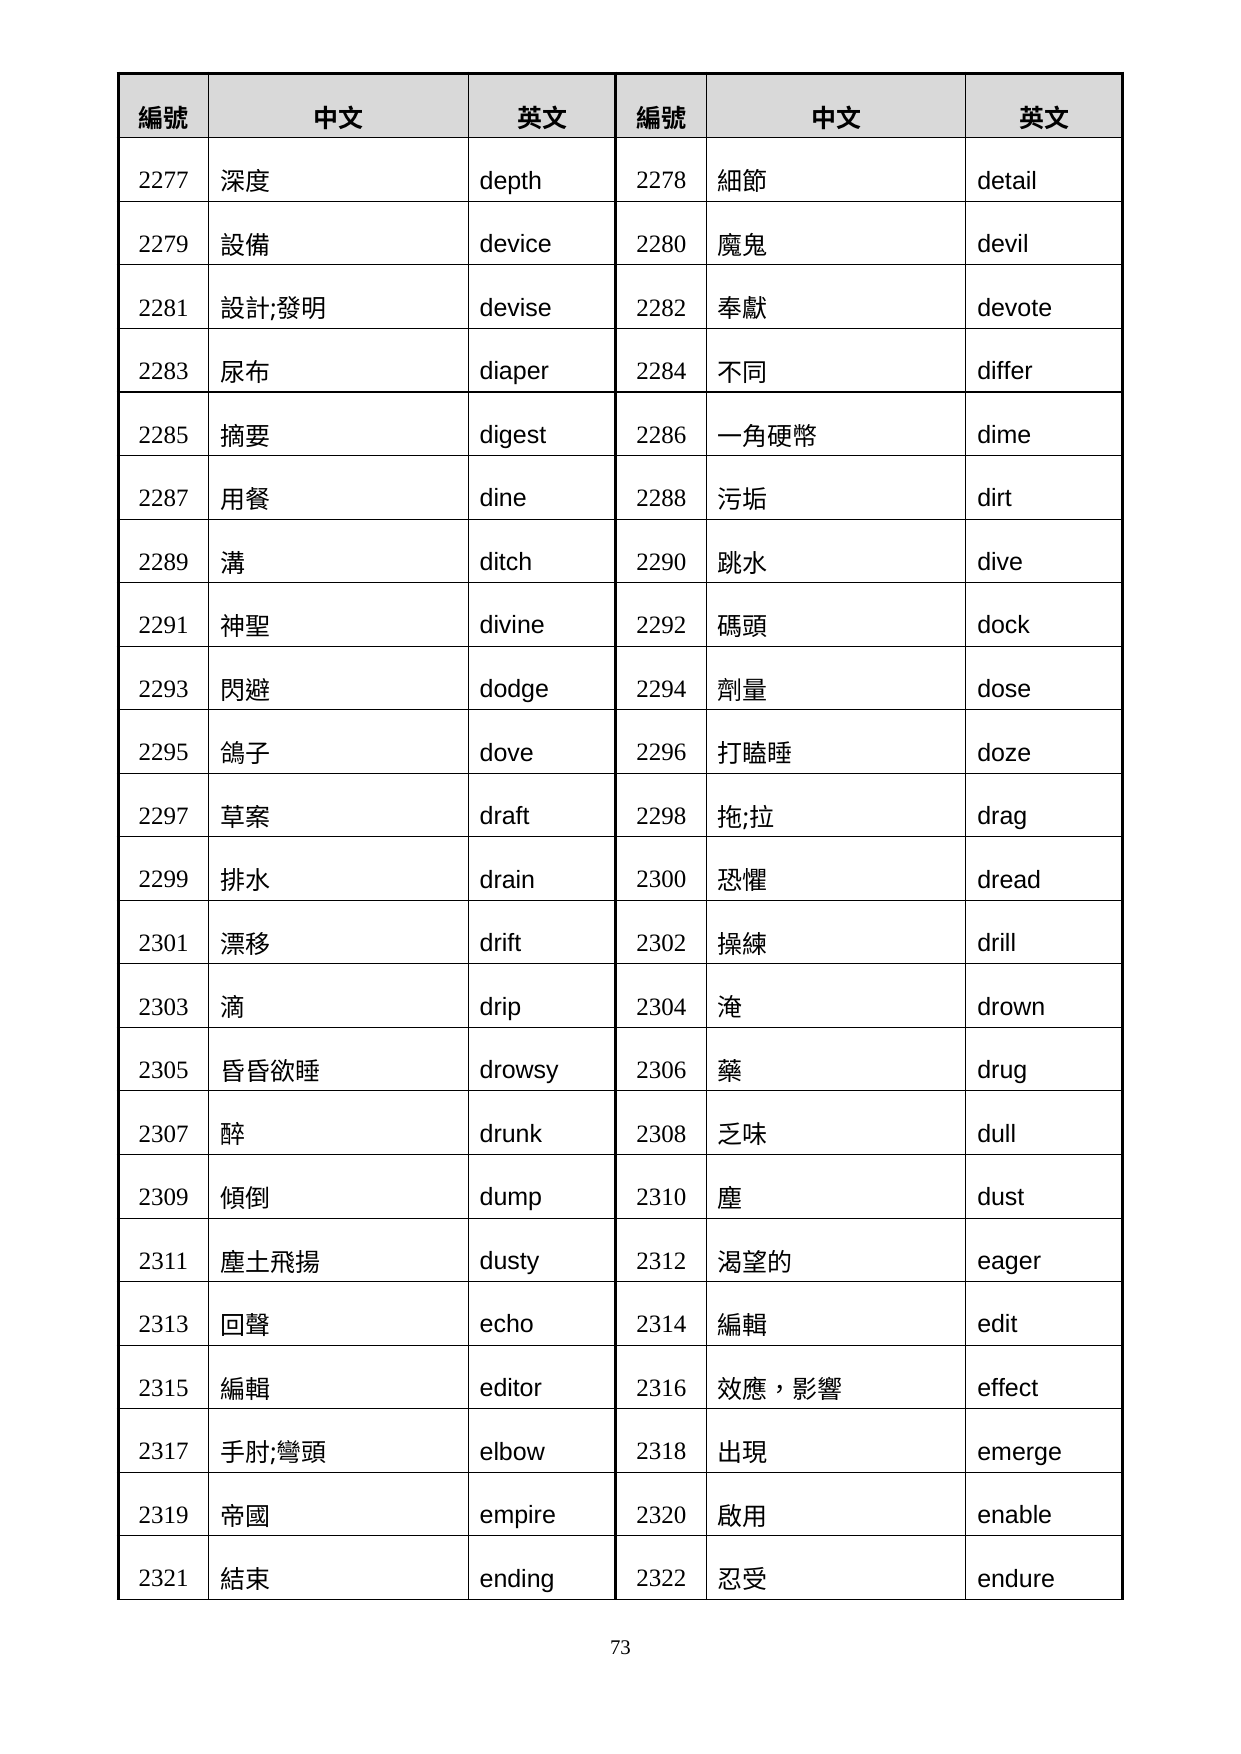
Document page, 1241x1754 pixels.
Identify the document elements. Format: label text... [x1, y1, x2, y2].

table_cell 拖;拉 [707, 774, 965, 836]
table_cell enable [966, 1473, 1121, 1535]
table_cell 碼頭 [707, 583, 965, 646]
table_cell 跳水 [707, 520, 965, 582]
table_cell empire [469, 1473, 614, 1535]
table_cell 2284 [617, 329, 706, 391]
table_cell ditch [469, 520, 614, 582]
table_cell 2301 [120, 901, 208, 963]
table_cell 回聲 [209, 1282, 468, 1344]
table_header 英文 [469, 75, 614, 137]
table_cell depth [469, 138, 614, 201]
table_cell 神聖 [209, 583, 468, 646]
table_cell 污垢 [707, 456, 965, 518]
table_cell 2297 [120, 774, 208, 836]
table_header 英文 [966, 75, 1121, 137]
table_header 編號 [617, 75, 706, 137]
table_cell 溝 [209, 520, 468, 582]
table_cell edit [966, 1282, 1121, 1344]
table_cell 2304 [617, 964, 706, 1027]
table_cell 2299 [120, 837, 208, 900]
table_cell emerge [966, 1409, 1121, 1472]
table_cell 設計;發明 [209, 265, 468, 328]
table_cell dodge [469, 647, 614, 709]
table_cell 排水 [209, 837, 468, 900]
table_cell ending [469, 1536, 614, 1599]
table_cell 操練 [707, 901, 965, 963]
table_cell differ [966, 329, 1121, 391]
table_cell dusty [469, 1219, 614, 1281]
table_cell dust [966, 1155, 1121, 1217]
table_cell 設備 [209, 202, 468, 264]
table_cell 2294 [617, 647, 706, 709]
table_cell endure [966, 1536, 1121, 1599]
table_cell 2315 [120, 1346, 208, 1408]
table_cell 2310 [617, 1155, 706, 1217]
table_cell 一角硬幣 [707, 393, 965, 455]
table_cell 2313 [120, 1282, 208, 1344]
table_cell 效應，影響 [707, 1346, 965, 1408]
table_cell dive [966, 520, 1121, 582]
table_cell 細節 [707, 138, 965, 201]
table_cell dirt [966, 456, 1121, 518]
table_cell dread [966, 837, 1121, 900]
table_cell 2298 [617, 774, 706, 836]
table_cell 2321 [120, 1536, 208, 1599]
table_cell 恐懼 [707, 837, 965, 900]
table_cell 2319 [120, 1473, 208, 1535]
table_cell 2306 [617, 1028, 706, 1090]
table_cell 渴望的 [707, 1219, 965, 1281]
table_cell 2296 [617, 710, 706, 773]
table_cell editor [469, 1346, 614, 1408]
table_cell drain [469, 837, 614, 900]
table_cell diaper [469, 329, 614, 391]
table_cell 2280 [617, 202, 706, 264]
table_cell 2295 [120, 710, 208, 773]
table_cell 2317 [120, 1409, 208, 1472]
table_cell 魔鬼 [707, 202, 965, 264]
table_cell dock [966, 583, 1121, 646]
table_cell 2286 [617, 393, 706, 455]
table_cell 2293 [120, 647, 208, 709]
table_cell 2311 [120, 1219, 208, 1281]
table_cell eager [966, 1219, 1121, 1281]
table_cell 塵土飛揚 [209, 1219, 468, 1281]
table_cell 啟用 [707, 1473, 965, 1535]
table_cell 草案 [209, 774, 468, 836]
table_cell 2279 [120, 202, 208, 264]
table_cell elbow [469, 1409, 614, 1472]
table_cell 結束 [209, 1536, 468, 1599]
table_cell 2277 [120, 138, 208, 201]
table_header 中文 [209, 75, 468, 137]
table_cell 2314 [617, 1282, 706, 1344]
table_cell drill [966, 901, 1121, 963]
table_cell 用餐 [209, 456, 468, 518]
table_cell 2290 [617, 520, 706, 582]
table_cell 摘要 [209, 393, 468, 455]
table_cell 2278 [617, 138, 706, 201]
table_cell 不同 [707, 329, 965, 391]
table_cell 鴿子 [209, 710, 468, 773]
table_cell 2291 [120, 583, 208, 646]
table_cell 昏昏欲睡 [209, 1028, 468, 1090]
table_cell 乏味 [707, 1091, 965, 1154]
table_cell 出現 [707, 1409, 965, 1472]
table_cell 2292 [617, 583, 706, 646]
table_cell doze [966, 710, 1121, 773]
table_cell dull [966, 1091, 1121, 1154]
table_cell 2289 [120, 520, 208, 582]
table_cell 2308 [617, 1091, 706, 1154]
table_cell dine [469, 456, 614, 518]
table_cell divine [469, 583, 614, 646]
table_cell drowsy [469, 1028, 614, 1090]
table_cell 藥 [707, 1028, 965, 1090]
table_cell 2288 [617, 456, 706, 518]
table_cell 滴 [209, 964, 468, 1027]
table_cell 2281 [120, 265, 208, 328]
table_cell drug [966, 1028, 1121, 1090]
table_cell 打瞌睡 [707, 710, 965, 773]
table_cell 帝國 [209, 1473, 468, 1535]
table_cell digest [469, 393, 614, 455]
table_cell effect [966, 1346, 1121, 1408]
table_cell 閃避 [209, 647, 468, 709]
table_cell 傾倒 [209, 1155, 468, 1217]
table_cell device [469, 202, 614, 264]
table_cell 編輯 [209, 1346, 468, 1408]
table_cell 2282 [617, 265, 706, 328]
table_cell drip [469, 964, 614, 1027]
table_cell 2320 [617, 1473, 706, 1535]
table_cell drift [469, 901, 614, 963]
table_cell 塵 [707, 1155, 965, 1217]
table_cell 漂移 [209, 901, 468, 963]
table_cell drunk [469, 1091, 614, 1154]
table_cell dove [469, 710, 614, 773]
table_cell drown [966, 964, 1121, 1027]
table_cell drag [966, 774, 1121, 836]
table_cell 2312 [617, 1219, 706, 1281]
table_header 中文 [707, 75, 965, 137]
table_cell 2322 [617, 1536, 706, 1599]
table_cell devise [469, 265, 614, 328]
table_cell echo [469, 1282, 614, 1344]
table_cell draft [469, 774, 614, 836]
table_cell 2303 [120, 964, 208, 1027]
table_cell 2309 [120, 1155, 208, 1217]
table_cell 2316 [617, 1346, 706, 1408]
table_cell 醉 [209, 1091, 468, 1154]
table_cell 忍受 [707, 1536, 965, 1599]
table_cell 編輯 [707, 1282, 965, 1344]
table_cell 2305 [120, 1028, 208, 1090]
table_cell 奉獻 [707, 265, 965, 328]
table_cell 淹 [707, 964, 965, 1027]
table_cell 劑量 [707, 647, 965, 709]
table_cell 手肘;彎頭 [209, 1409, 468, 1472]
table_cell devote [966, 265, 1121, 328]
table_cell 尿布 [209, 329, 468, 391]
table_cell 深度 [209, 138, 468, 201]
table_cell 2283 [120, 329, 208, 391]
table_cell 2287 [120, 456, 208, 518]
table_cell detail [966, 138, 1121, 201]
table_cell devil [966, 202, 1121, 264]
table_cell 2302 [617, 901, 706, 963]
table_cell 2300 [617, 837, 706, 900]
table_cell dump [469, 1155, 614, 1217]
table_cell 2285 [120, 393, 208, 455]
table_cell dose [966, 647, 1121, 709]
table_cell 2318 [617, 1409, 706, 1472]
table_cell dime [966, 393, 1121, 455]
table_cell 2307 [120, 1091, 208, 1154]
table_header 編號 [120, 75, 208, 137]
